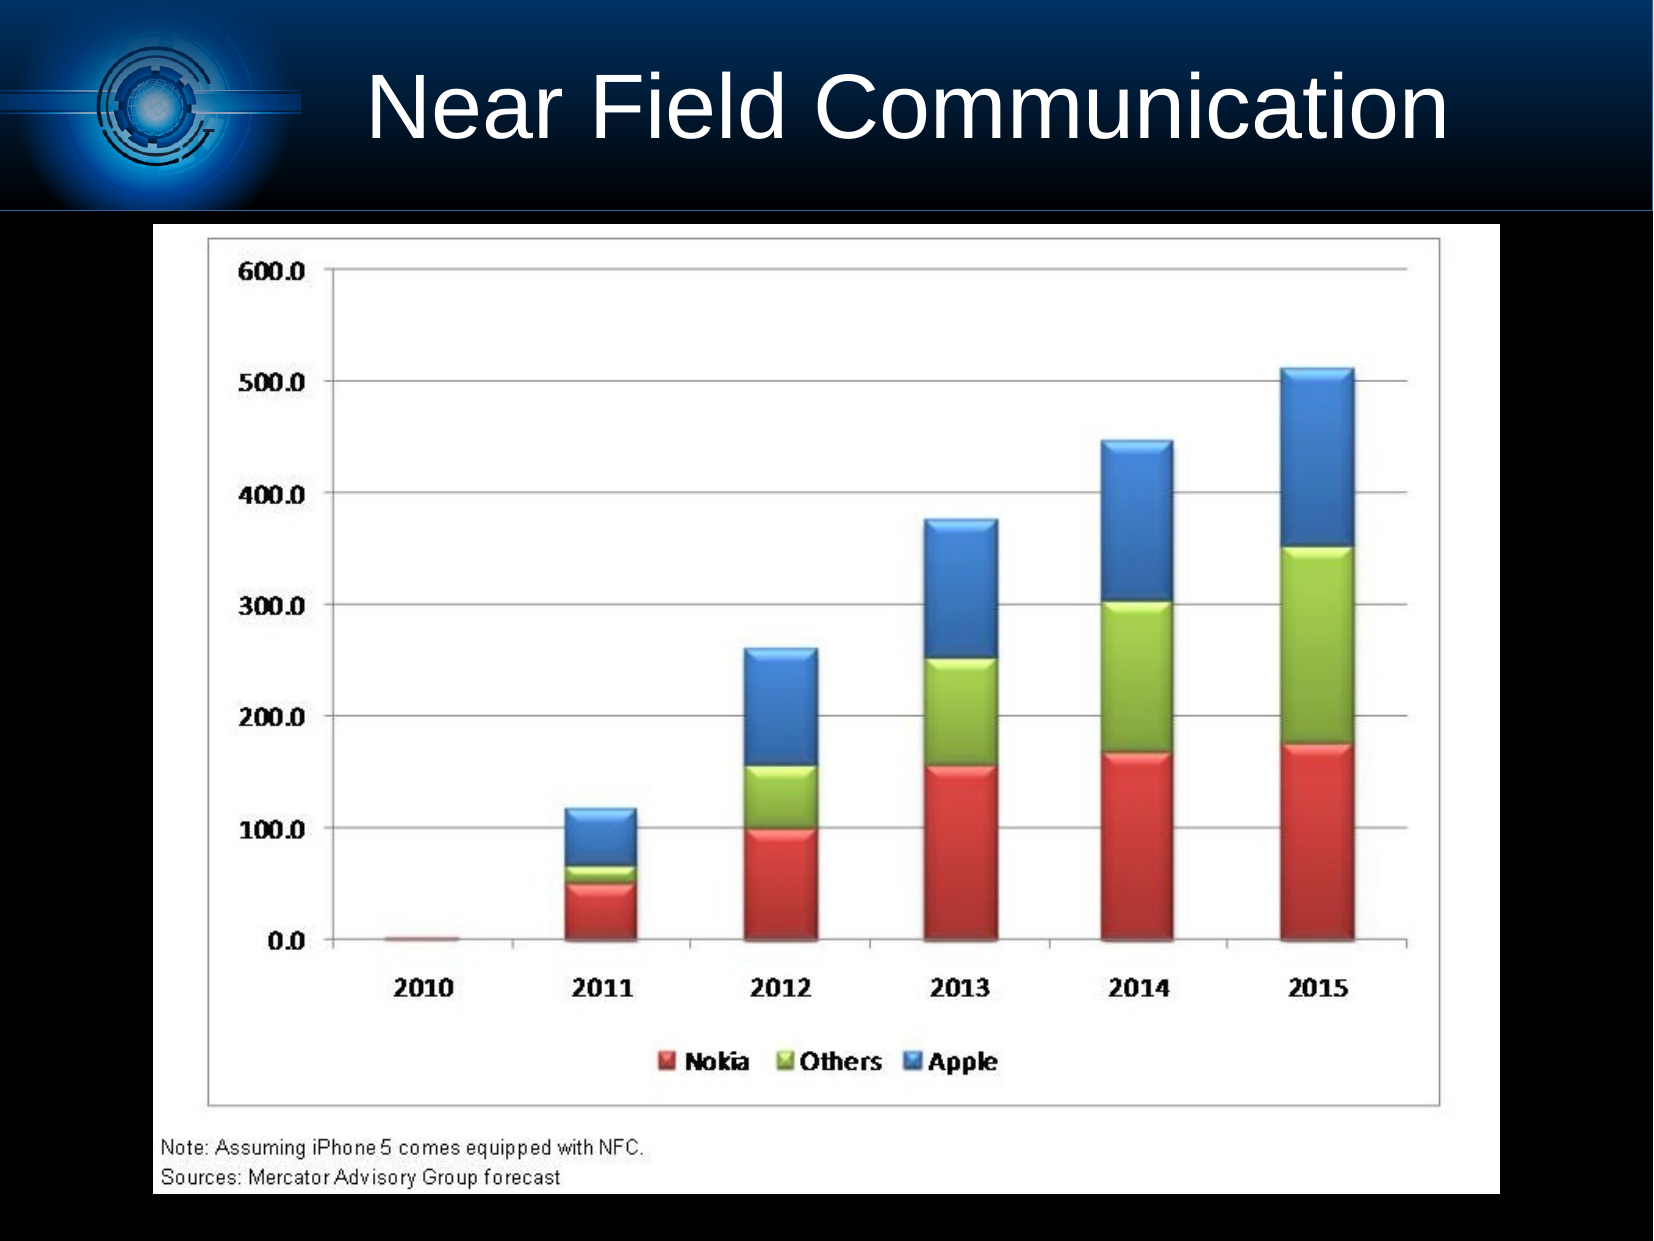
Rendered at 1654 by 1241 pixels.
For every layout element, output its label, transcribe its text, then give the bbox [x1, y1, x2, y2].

title Near Field Communication [165, 2, 1653, 211]
picture [0, 88, 165, 210]
picture [153, 224, 1500, 1194]
